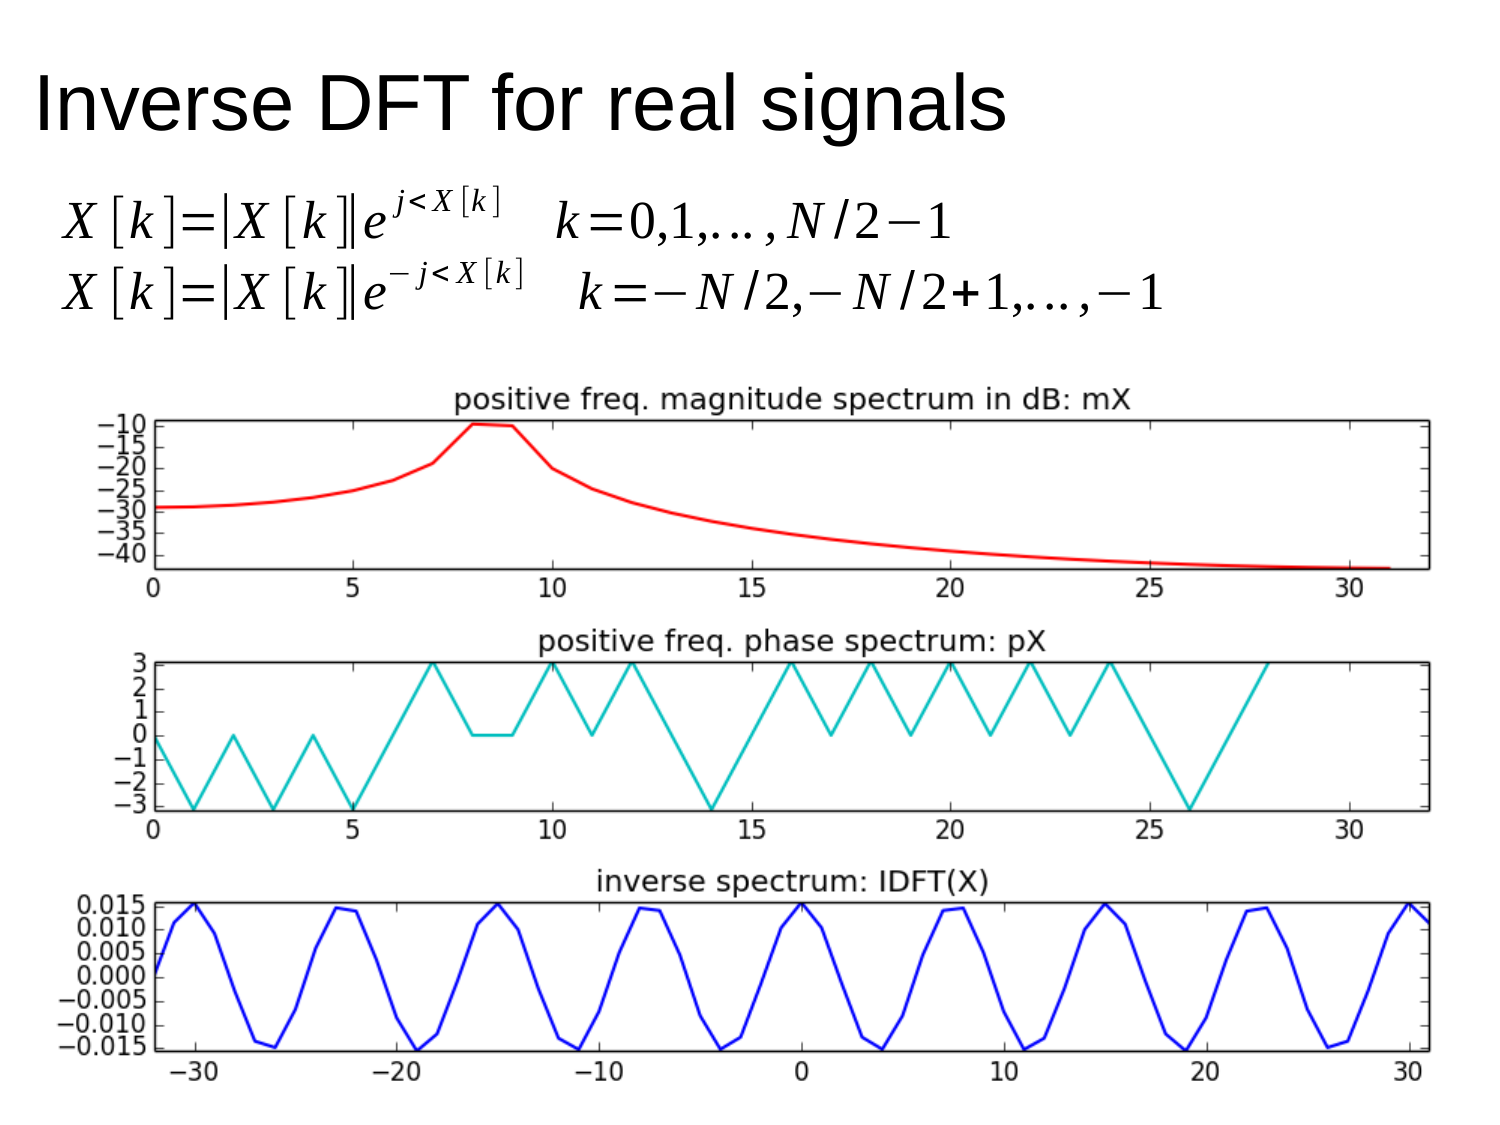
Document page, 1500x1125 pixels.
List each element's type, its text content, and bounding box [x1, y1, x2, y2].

picture [30, 360, 1456, 1111]
chart [51, 197, 1171, 324]
title Inverse DFT for real signals [33, 9, 1384, 197]
